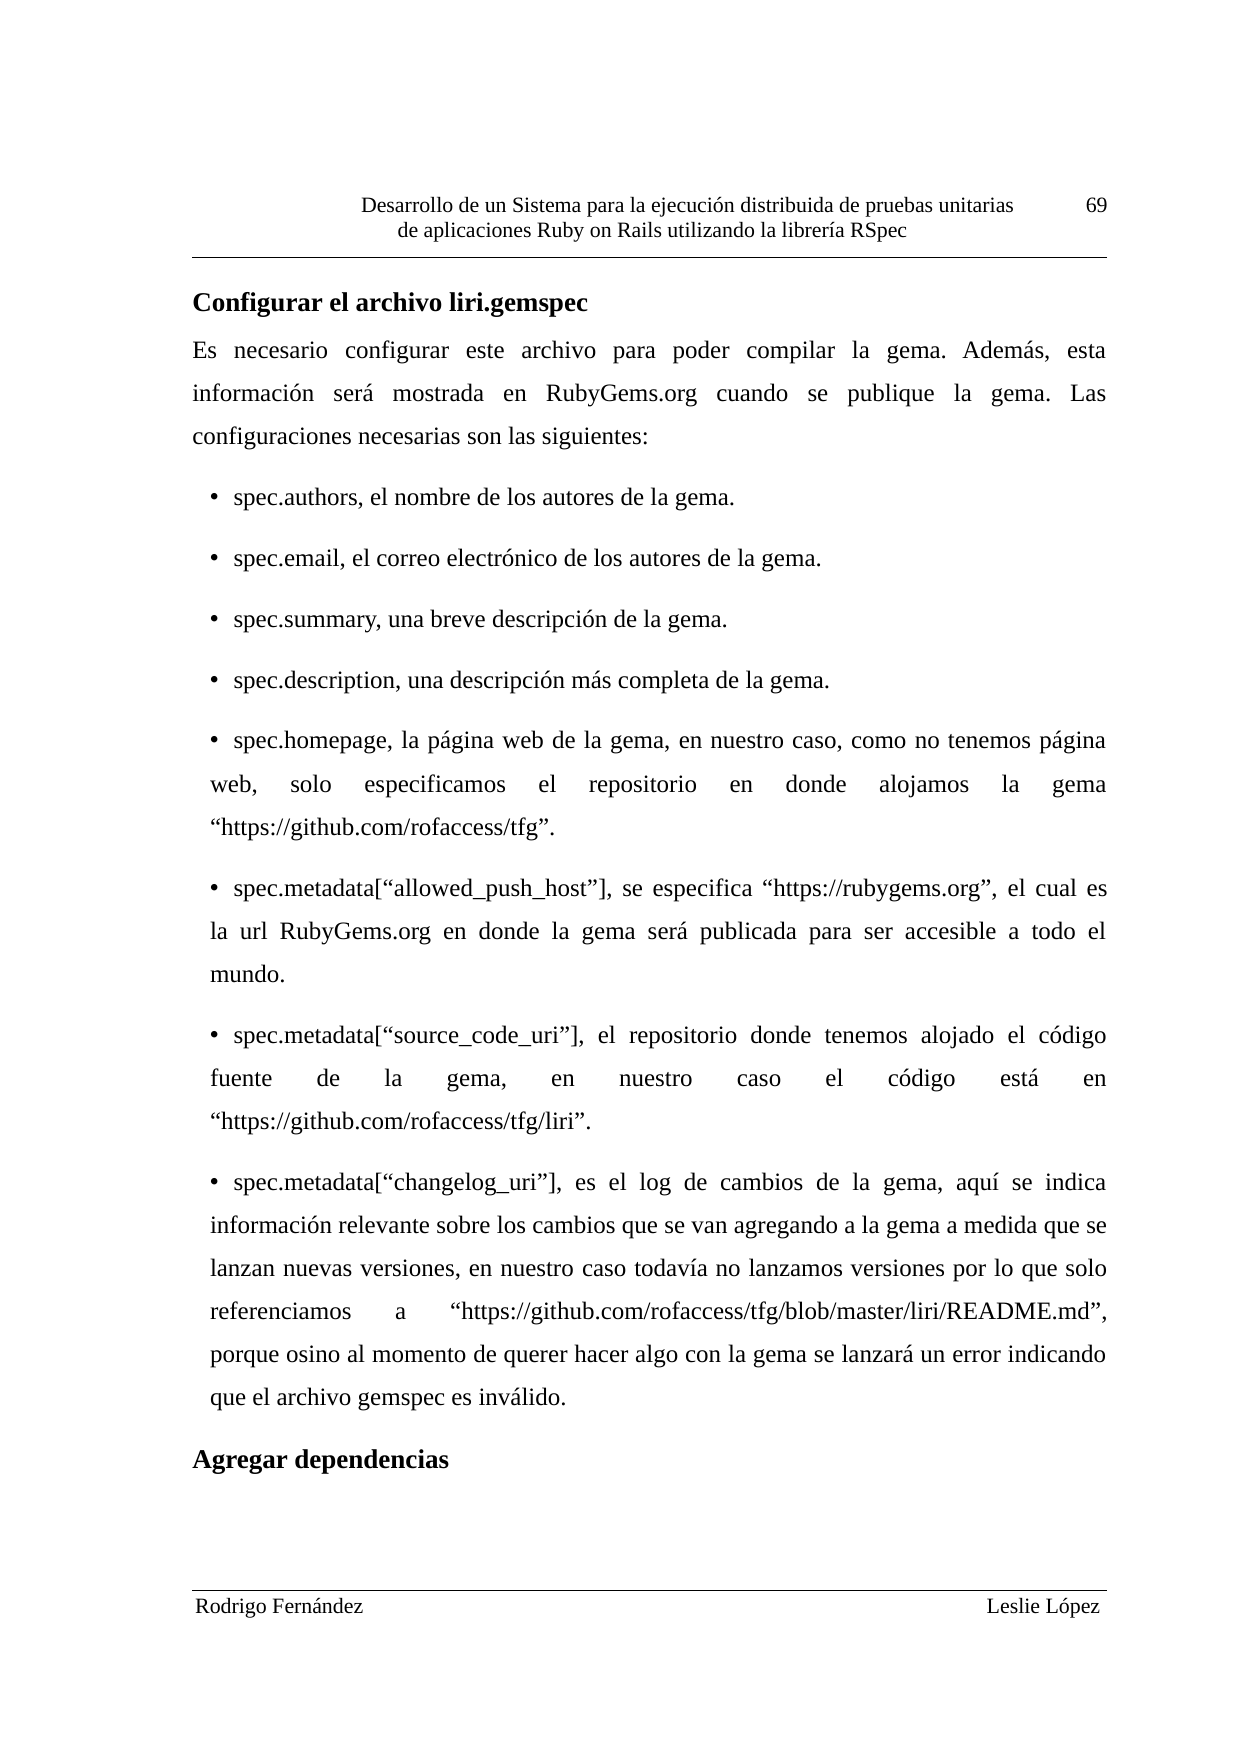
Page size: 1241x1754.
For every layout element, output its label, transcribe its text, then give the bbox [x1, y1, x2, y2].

list spec.metadata[“allowed_push_host”], se especifica “https://rubygems.org”, el cual es la url RubyGems.org en donde la gema será publicada para ser accesible a todo el mundo. [210, 873, 1107, 988]
list spec.description, una descripción más completa de la gema. [210, 665, 1107, 693]
text Configurar el archivo liri.gemspec [192, 286, 1107, 317]
list spec.summary, una breve descripción de la gema. [210, 604, 1107, 633]
text Es necesario configurar este archivo para poder compilar la gema. Además, esta información será mostrada en RubyGems.org cuando se publique la gema. Las configuraciones necesarias son las siguientes: [192, 335, 1107, 450]
list spec.email, el correo electrónico de los autores de la gema. [210, 543, 1107, 572]
list spec.authors, el nombre de los autores de la gema. [210, 482, 1107, 511]
list spec.metadata[“source_code_uri”], el repositorio donde tenemos alojado el código fuente de la gema, en nuestro caso el código está en “https://github.com/rofaccess/tfg/liri”. [210, 1020, 1107, 1135]
list spec.homepage, la página web de la gema, en nuestro caso, como no tenemos página web, solo especificamos el repositorio en donde alojamos la gema “https://github.com/rofaccess/tfg”. [210, 726, 1107, 841]
text Agregar dependencias [192, 1443, 1107, 1474]
list spec.metadata[“changelog_uri”], es el log de cambios de la gema, aquí se indica información relevante sobre los cambios que se van agregando a la gema a medida que se lanzan nuevas versiones, en nuestro caso todavía no lanzamos versiones por lo que solo referenciamos a “https://github.com/rofaccess/tfg/blob/master/liri/README.md”, porque osino al momento de querer hacer algo con la gema se lanzará un error indicando que el archivo gemspec es inválido. [210, 1167, 1107, 1411]
